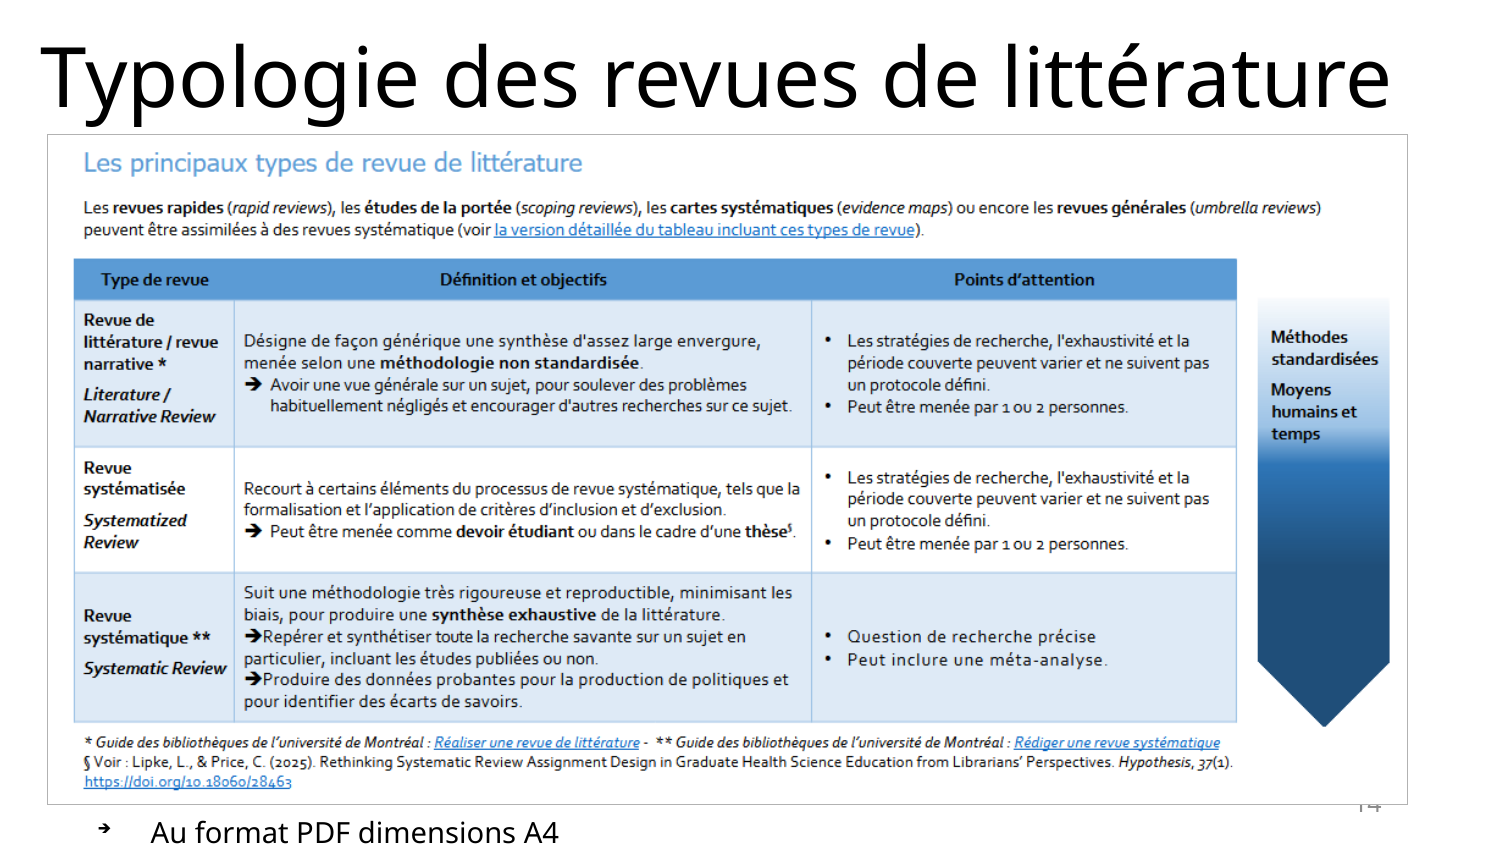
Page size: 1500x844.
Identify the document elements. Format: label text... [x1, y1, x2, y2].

picture [47, 134, 1408, 805]
title Typologie des revues de littérature [25, 0, 1459, 163]
list Au format PDF dimensions A4 [79, 814, 1442, 844]
